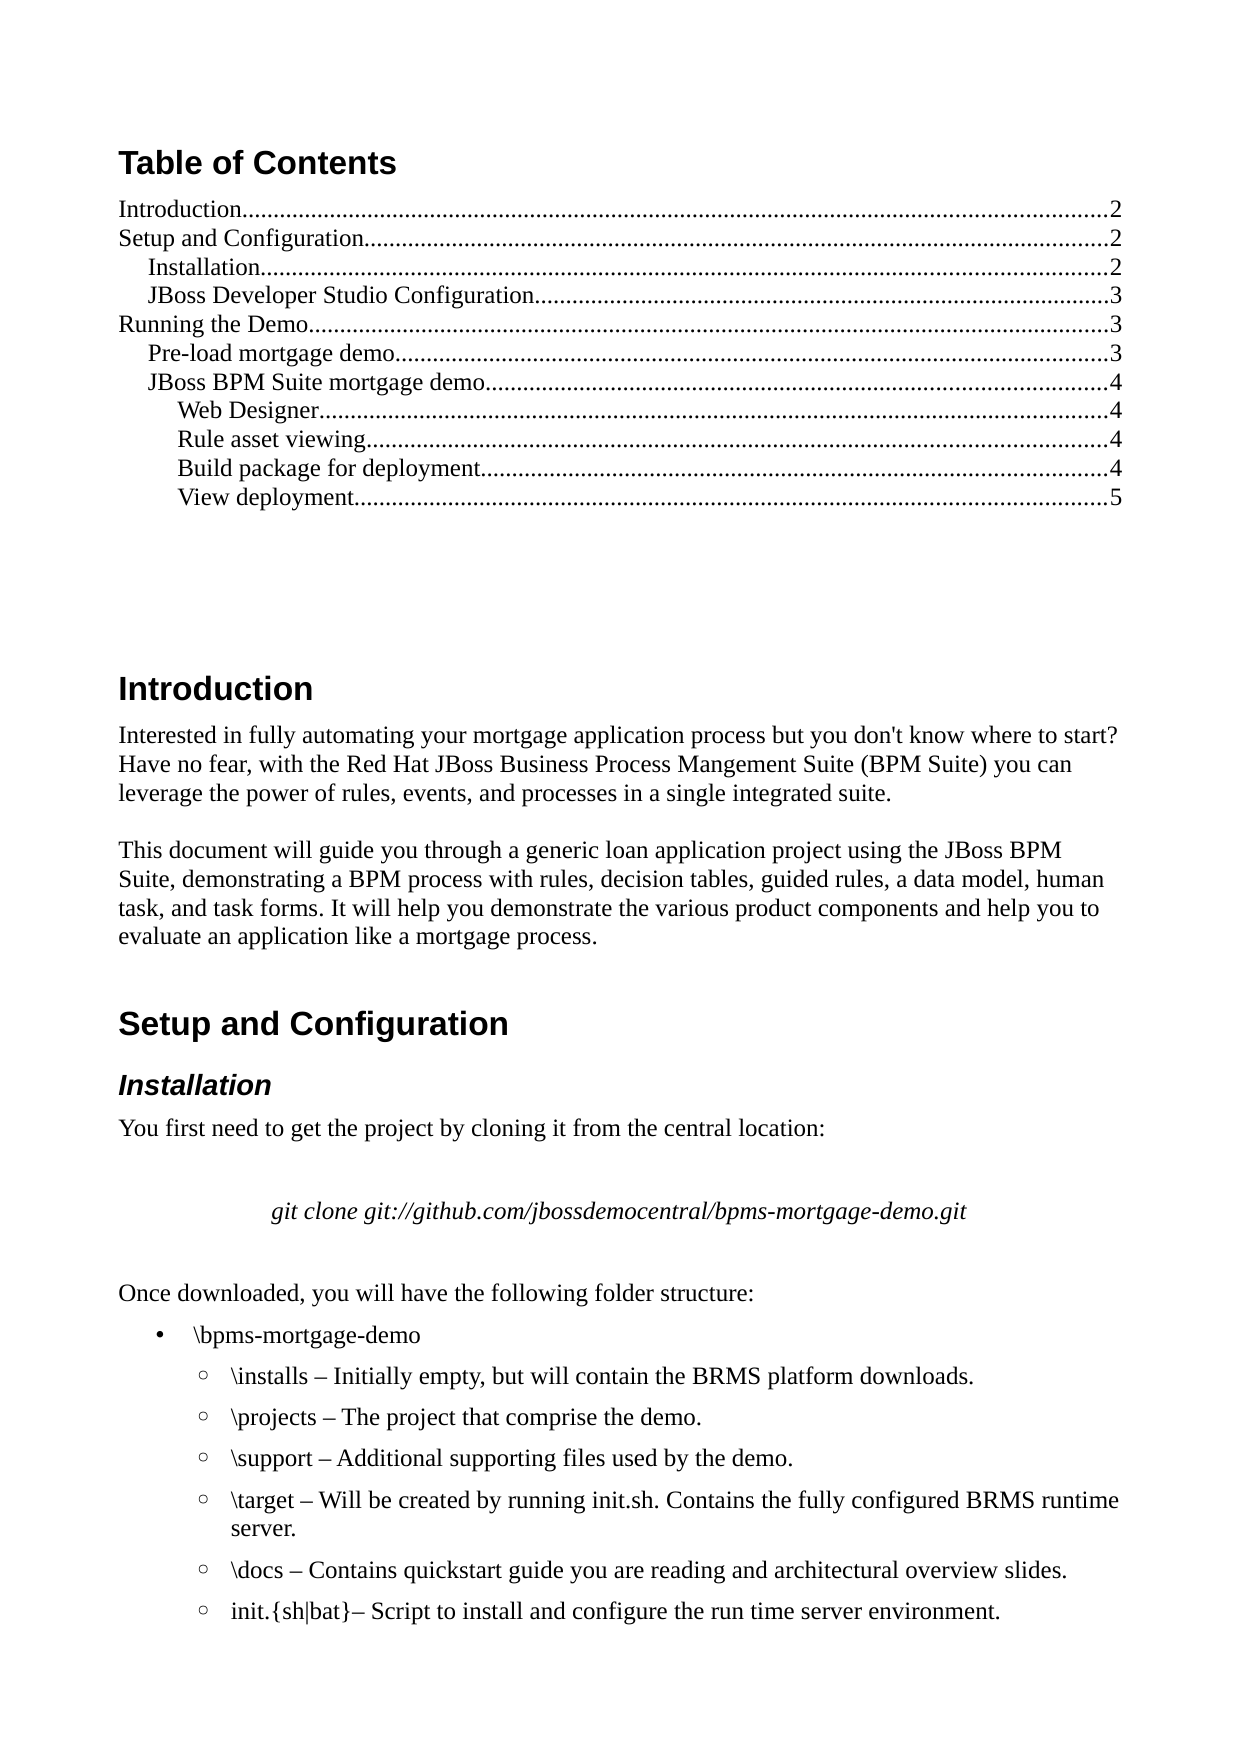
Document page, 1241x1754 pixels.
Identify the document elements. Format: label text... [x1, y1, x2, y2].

list \installs – Initially empty, but will contain the BRMS platform downloads. [193, 1361, 1122, 1390]
text git clone git://github.com/jbossdemocentral/bpms-mortgage-demo.git [118, 1196, 1122, 1225]
text JBoss BPM Suite mortgage demo 4 [148, 367, 1122, 395]
text Interested in fully automating your mortgage application process but you don't know where to start? Have no fear, with the Red Hat JBoss Business Process Mangement Suite (BPM Suite) you can leverage the power of rules, events, and processes in a single integrated suite. [118, 720, 1122, 806]
subtitle Installation [118, 1067, 1122, 1101]
text Running the Demo 3 [118, 309, 1122, 338]
text JBoss Developer Studio Configuration 3 [148, 280, 1122, 309]
subtitle Setup and Configuration [118, 1004, 1122, 1042]
text Build package for deployment 4 [177, 453, 1122, 482]
list \support – Additional supporting files used by the demo. [193, 1443, 1122, 1472]
text Installation 2 [148, 252, 1122, 280]
text Web Designer 4 [177, 395, 1122, 424]
list \projects – The project that comprise the demo. [193, 1402, 1122, 1431]
text This document will guide you through a generic loan application project using the JBoss BPM Suite, demonstrating a BPM process with rules, decision tables, guided rules, a data model, human task, and task forms. It will help you demonstrate the various product components and help you to evaluate an application like a mortgage process. [118, 835, 1122, 950]
text Introduction 2 [118, 194, 1122, 223]
text View deployment 5 [177, 482, 1122, 510]
subtitle Introduction [118, 669, 1122, 708]
text Rule asset viewing 4 [177, 424, 1122, 453]
text You first need to get the project by cloning it from the central location: [118, 1113, 1122, 1142]
text Once downloaded, you will have the following folder structure: [118, 1278, 1122, 1307]
list \bpms-mortgage-demo [156, 1320, 1122, 1348]
list \docs – Contains quickstart guide you are reading and architectural overview slides. [193, 1555, 1122, 1583]
text Pre-load mortgage demo 3 [148, 338, 1122, 367]
subtitle Table of Contents [118, 143, 1122, 182]
list \target – Will be created by running init.sh. Contains the fully configured BRMS runtime server. [193, 1485, 1122, 1542]
text Setup and Configuration 2 [118, 223, 1122, 252]
list init.{sh|bat}– Script to install and configure the run time server environment. [193, 1596, 1122, 1625]
